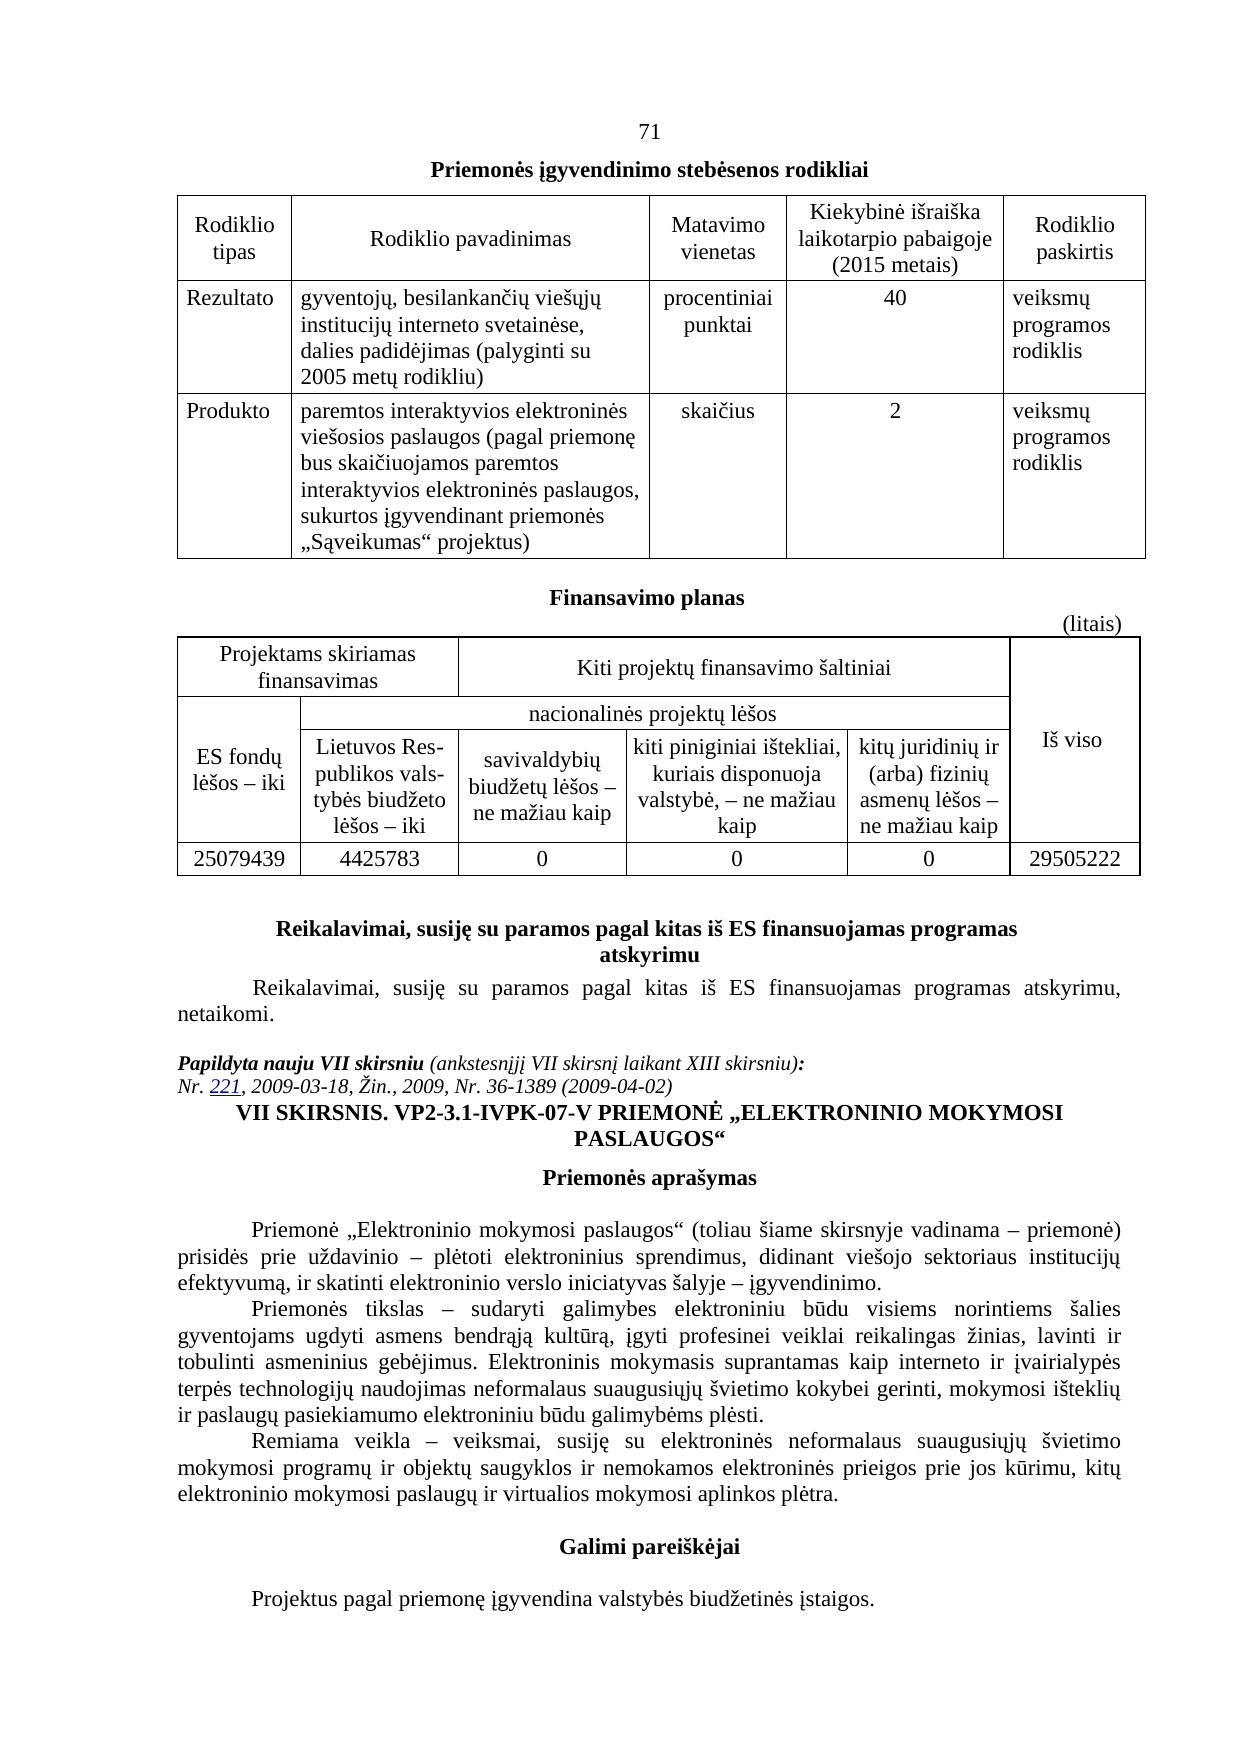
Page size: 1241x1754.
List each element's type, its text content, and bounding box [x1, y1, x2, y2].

text Papildyta nauju VII skirsniu (ankstesnįjį VII skirsnį laikant XIII skirsniu): [177, 1050, 1122, 1074]
table_cell 0 [459, 843, 626, 875]
text Priemonė „Elektroninio mokymosi paslaugos“ (toliau šiame skirsnyje vadinama – priemonė) prisidės prie uždavinio – plėtoti elektroninius sprendimus, didinant viešojo sektoriaus institucijų efektyvumą, ir skatinti elektroninio verslo iniciatyvas šalyje – įgyvendinimo. [177, 1216, 1122, 1296]
table_cell Produkto [178, 394, 291, 558]
table_cell veiksmų programos rodiklis [1004, 281, 1145, 393]
text Nr. 221, 2009-03-18, Žin., 2009, Nr. 36-1389 (2009-04-02) [177, 1074, 1122, 1098]
table_cell skaičius [650, 394, 786, 558]
table_cell 0 [848, 843, 1009, 875]
table_header Rodiklio pavadinimas [292, 196, 649, 280]
table_cell Lietuvos Res­publikos vals­ty­bės biudžeto lėšos – iki [301, 730, 458, 842]
text Priemonės aprašymas [177, 1164, 1122, 1190]
table_cell kitų juridinių ir (arba) fizinių asmenų lėšos – ne mažiau kaip [848, 730, 1009, 842]
table_cell 2 [787, 394, 1003, 558]
text Finansavimo planas [177, 584, 1122, 610]
table_header Matavimo vienetas [650, 196, 786, 280]
table_header Rodiklio tipas [178, 196, 291, 280]
text Galimi pareiškėjai [177, 1533, 1122, 1559]
table_header Iš viso [1011, 638, 1139, 842]
table_header Kiti projektų finansavimo šaltiniai [459, 638, 1009, 696]
table_cell paremtos interaktyvios elektroninės viešosios paslaugos (pagal priemonę bus skaičiuojamos paremtos interaktyvios elektroninės paslaugos, sukurtos įgyvendinant priemonės „Sąveikumas“ projektus) [292, 394, 649, 558]
table_cell 25079439 [178, 843, 300, 875]
table_cell gyventojų, besilankančių viešųjų institucijų interneto svetainėse, dalies padidėjimas (palyginti su 2005 metų rodikliu) [292, 281, 649, 393]
text Priemonės tikslas – sudaryti galimybes elektroniniu būdu visiems norintiems šalies gyventojams ugdyti asmens bendrąją kultūrą, įgyti profesinei veiklai reikalingas žinias, lavinti ir tobulinti asmeninius gebėjimus. Elektroninis mokymasis suprantamas kaip interneto ir įvairialypės terpės technologijų naudojimas neformalaus suaugusiųjų švietimo kokybei gerinti, mokymosi išteklių ir paslaugų pasiekiamumo elektroniniu būdu galimybėms plėsti. [177, 1296, 1122, 1427]
table_cell kiti piniginiai ištekliai, kuriais disponuoja valstybė, – ne mažiau kaip [627, 730, 847, 842]
table_header Kiekybinė išraiška laikotarpio pabaigoje (2015 metais) [787, 196, 1003, 280]
table_cell 29505222 [1011, 843, 1139, 875]
table_cell 0 [627, 843, 847, 875]
text Remiama veikla – veiksmai, susiję su elektroninės neformalaus suaugusiųjų švietimo mokymosi programų ir objektų saugyklos ir nemokamos elektroninės prieigos prie jos kūrimu, kitų elektroninio mokymosi paslaugų ir virtualios mokymosi aplinkos plėtra. [177, 1427, 1122, 1506]
table_cell procentiniai punktai [650, 281, 786, 393]
table_cell ES fondų lėšos – iki [178, 697, 300, 842]
table_cell Rezultato [178, 281, 291, 393]
table_header Rodiklio paskirtis [1004, 196, 1145, 280]
table_cell savivaldybių biudžetų lėšos – ne mažiau kaip [459, 730, 626, 842]
text Priemonės įgyvendinimo stebėsenos rodikliai [177, 156, 1122, 182]
table_cell nacionalinės projektų lėšos [301, 697, 1009, 729]
text (litais) [177, 610, 1122, 636]
text Reikalavimai, susiję su paramos pagal kitas iš ES finansuojamas programas atskyrimu [177, 888, 1122, 967]
text Reikalavimai, susiję su paramos pagal kitas iš ES finansuojamas programas atskyrimu, netaikomi. [177, 974, 1122, 1026]
table_cell veiksmų programos rodiklis [1004, 394, 1145, 558]
table_header Projektams skiriamas finansavimas [178, 638, 458, 696]
table_cell 4425783 [301, 843, 458, 875]
table_cell 40 [787, 281, 1003, 393]
text VII SKIRSNIS. VP2-3.1-IVPK-07-V PRIEMONĖ „ELEKTRONINIO MOKYMOSI PASLAUGOS“ [177, 1098, 1122, 1151]
text Projektus pagal priemonę įgyvendina valstybės biudžetinės įstaigos. [177, 1585, 1122, 1612]
